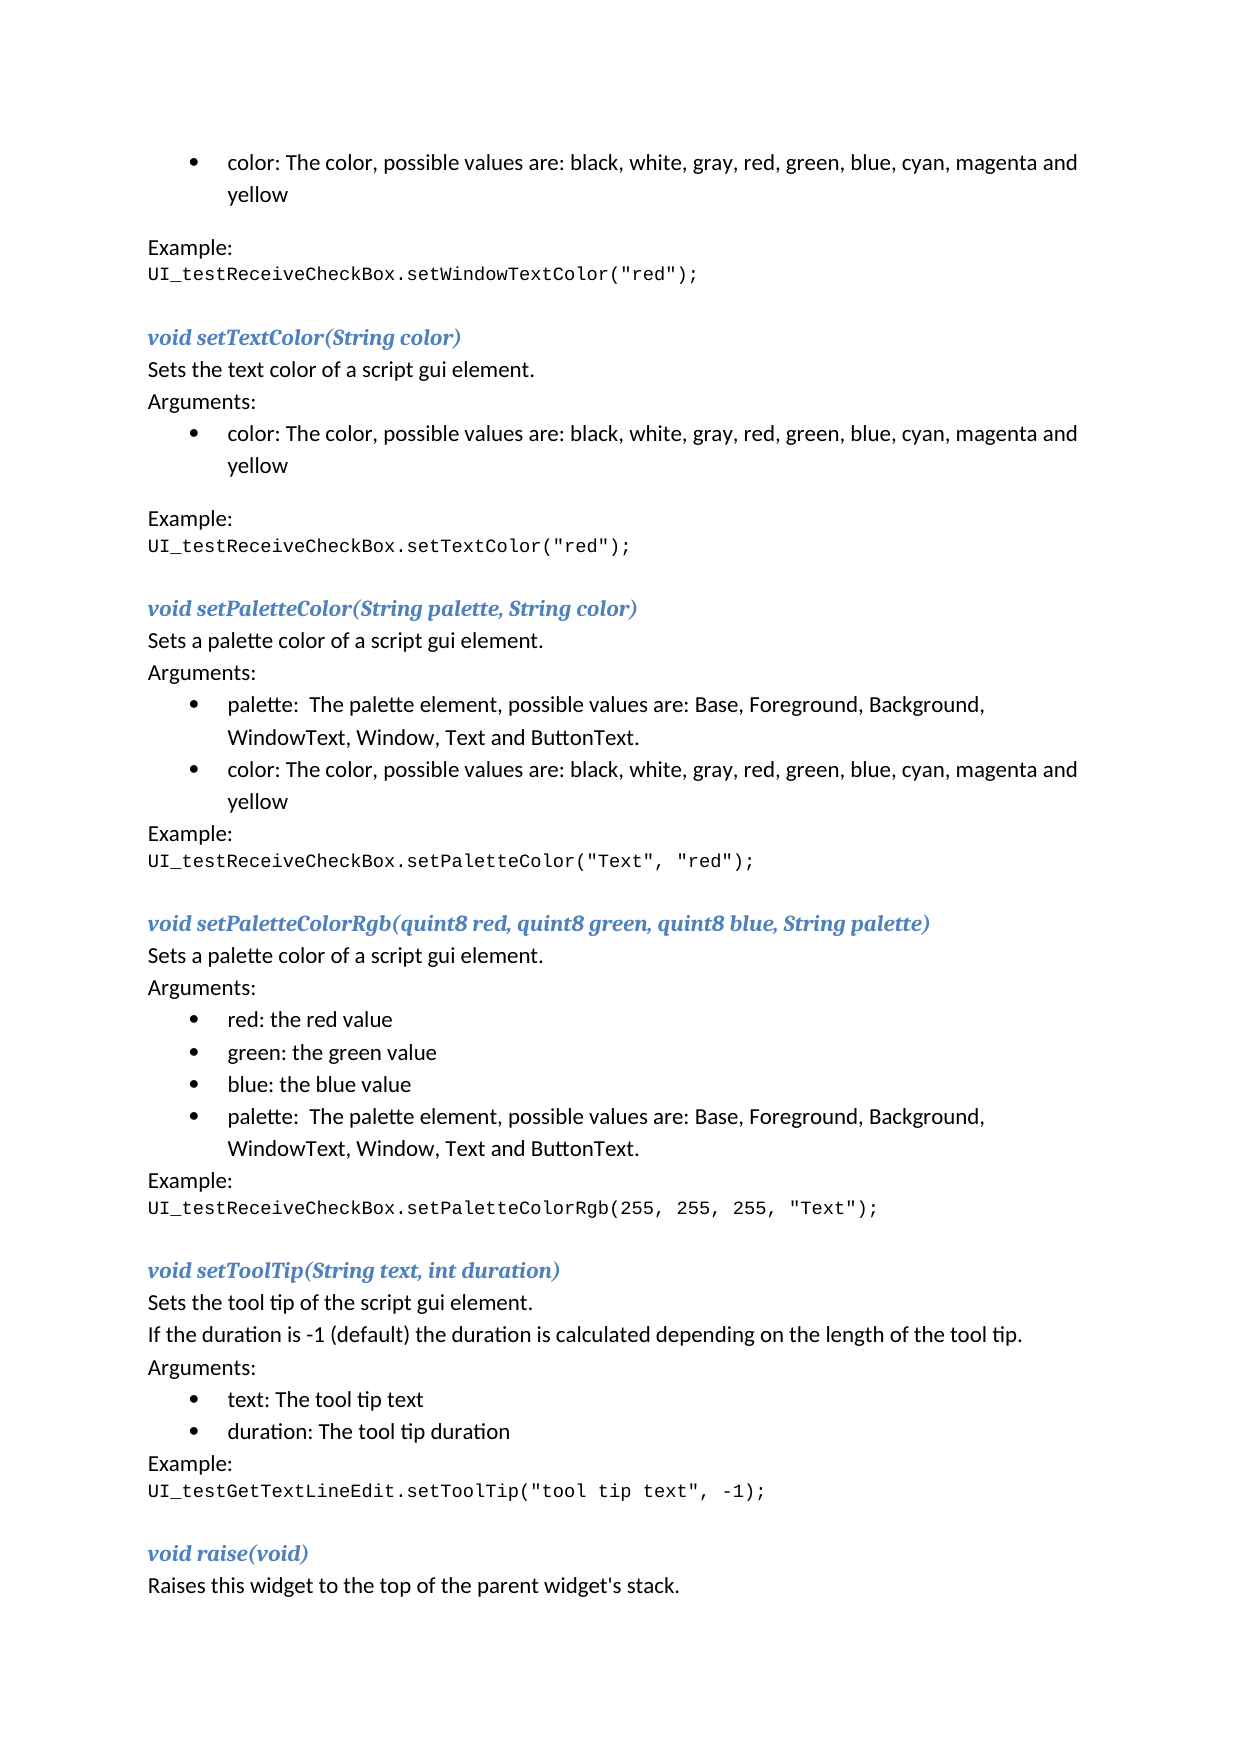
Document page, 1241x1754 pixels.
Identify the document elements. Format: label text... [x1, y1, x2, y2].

text Example: [148, 819, 1093, 847]
text Arguments: [148, 973, 1093, 1001]
subtitle void setTextColor(String color) [148, 324, 1093, 351]
text Example: [148, 1449, 1093, 1477]
text Example: [148, 504, 1093, 532]
text Sets the text color of a script gui element. [148, 355, 1093, 383]
list blue: the blue value [190, 1070, 1093, 1098]
text Sets a palette color of a script gui element. [148, 941, 1093, 969]
text UI_testReceiveCheckBox.setWindowTextColor("red"); [148, 265, 1093, 286]
text Raises this widget to the top of the parent widget's stack. [148, 1571, 1093, 1599]
text Arguments: [148, 387, 1093, 415]
list color: The color, possible values are: black, white, gray, red, green, blue, cyan, magenta and yellow [190, 148, 1093, 208]
text Arguments: [148, 658, 1093, 686]
subtitle void raise(void) [148, 1541, 1093, 1567]
text Sets a palette color of a script gui element. [148, 626, 1093, 654]
list color: The color, possible values are: black, white, gray, red, green, blue, cyan, magenta and yellow [190, 755, 1093, 815]
text Arguments: [148, 1353, 1093, 1381]
list color: The color, possible values are: black, white, gray, red, green, blue, cyan, magenta and yellow [190, 419, 1093, 479]
list palette: The palette element, possible values are: Base, Foreground, Background, WindowText, Window, Text and ButtonText. [190, 1102, 1093, 1162]
text If the duration is -1 (default) the duration is calculated depending on the length of the tool tip. [148, 1321, 1093, 1348]
subtitle void setPaletteColor(String palette, String color) [148, 596, 1093, 622]
list red: the red value [190, 1006, 1093, 1033]
subtitle void setPaletteColorRgb(quint8 red, quint8 green, quint8 blue, String palette) [148, 911, 1093, 937]
list text: The tool tip text [190, 1385, 1093, 1413]
text Example: [148, 233, 1093, 261]
text UI_testReceiveCheckBox.setTextColor("red"); [148, 536, 1093, 558]
text UI_testReceiveCheckBox.setPaletteColorRgb(255, 255, 255, "Text"); [148, 1199, 1093, 1220]
text UI_testGetTextLineEdit.setToolTip("tool tip text", -1); [148, 1481, 1093, 1503]
list palette: The palette element, possible values are: Base, Foreground, Background, WindowText, Window, Text and ButtonText. [190, 691, 1093, 751]
subtitle void setToolTip(String text, int duration) [148, 1258, 1093, 1284]
list green: the green value [190, 1038, 1093, 1066]
text Example: [148, 1166, 1093, 1194]
list duration: The tool tip duration [190, 1417, 1093, 1445]
text Sets the tool tip of the script gui element. [148, 1288, 1093, 1316]
text UI_testReceiveCheckBox.setPaletteColor("Text", "red"); [148, 851, 1093, 873]
